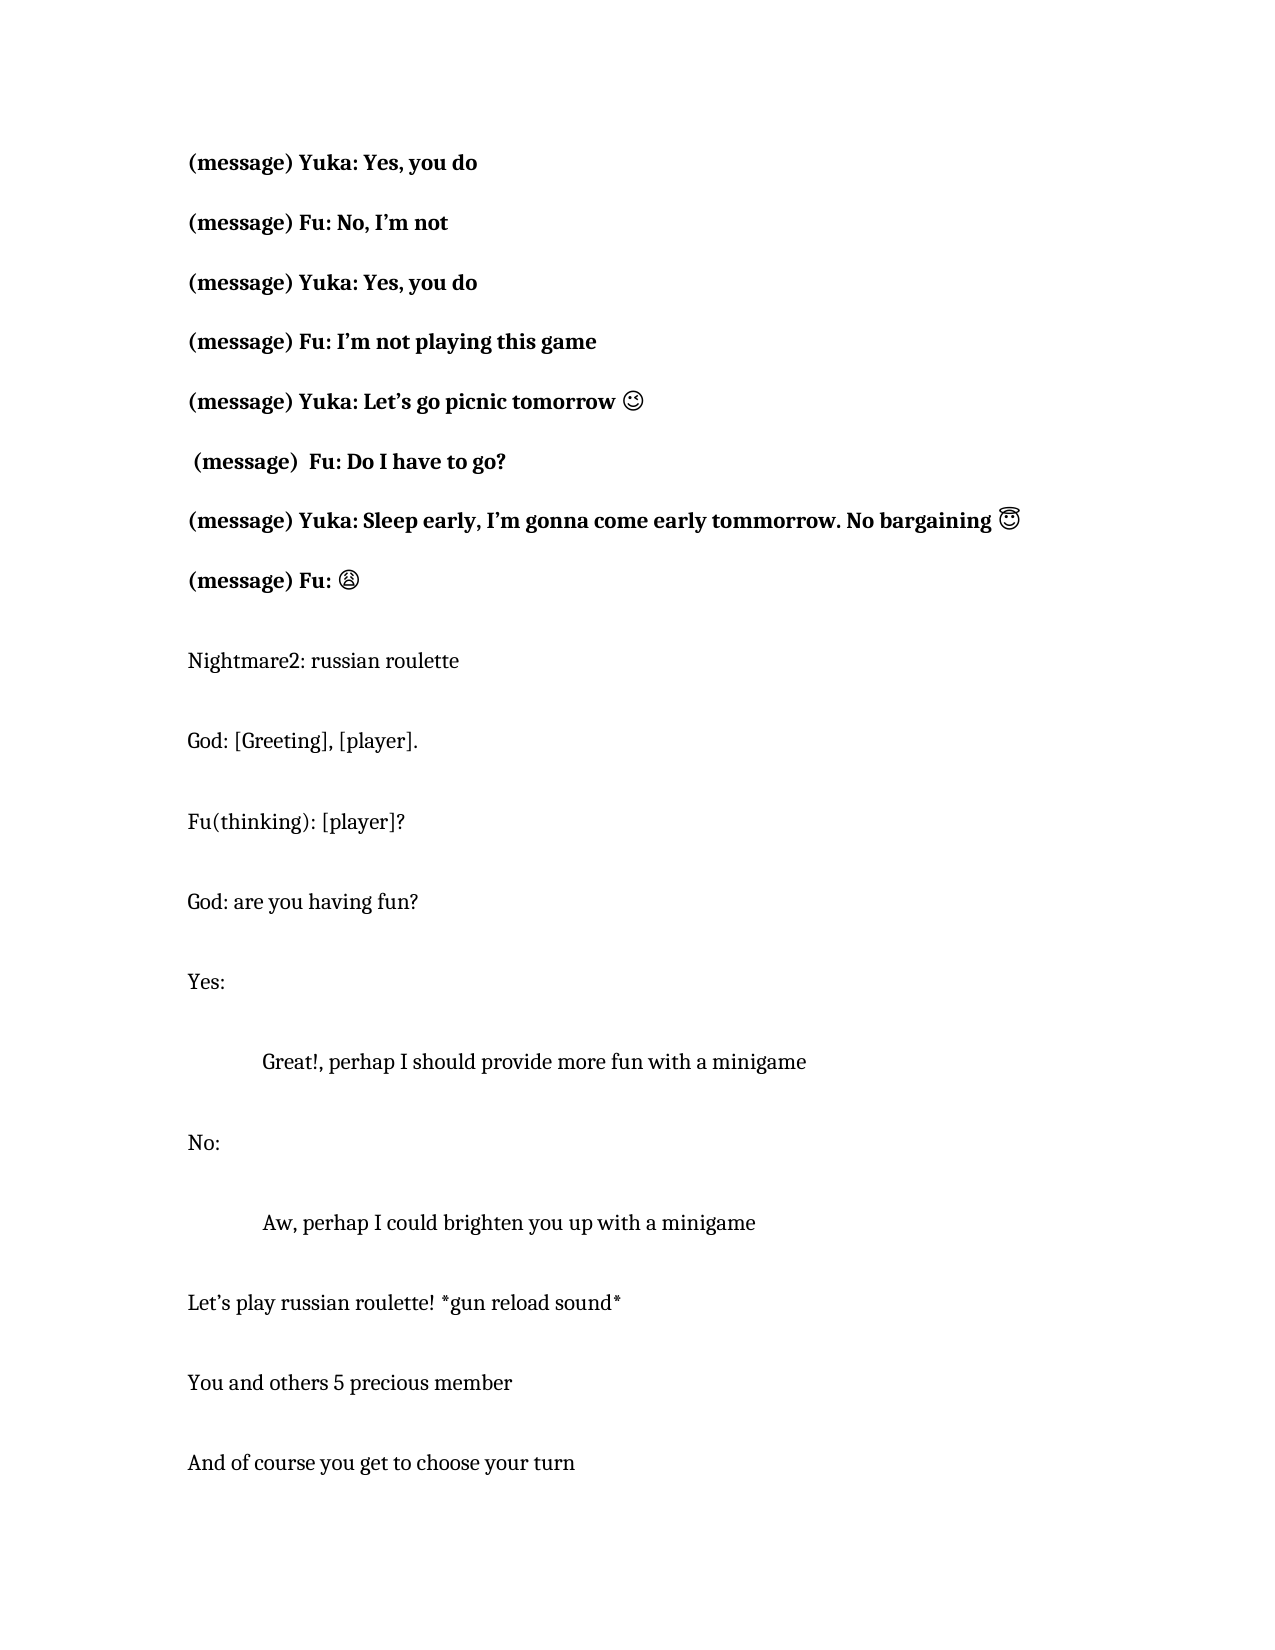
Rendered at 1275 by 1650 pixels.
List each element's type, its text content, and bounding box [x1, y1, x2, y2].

text (message) Fu: I’m not playing this game [187, 329, 1087, 355]
text Let’s play russian roulette! *gun reload sound* [187, 1290, 1087, 1316]
text God: [Greeting], [player]. [187, 728, 1087, 754]
text (message) Yuka: Yes, you do [187, 150, 1087, 176]
text And of course you get to choose your turn [187, 1450, 1087, 1476]
text You and others 5 precious member [187, 1370, 1087, 1396]
text (message) Yuka: Yes, you do [187, 269, 1087, 296]
text (message) Yuka: Let’s go picnic tomorrow 😉 [187, 389, 1087, 415]
text Fu(thinking): [player]? [187, 808, 1087, 835]
text (message) Fu: Do I have to go? [187, 448, 1087, 475]
text Aw, perhap I could brighten you up with a minigame [187, 1209, 1087, 1236]
text (message) Yuka: Sleep early, I’m gonna come early tommorrow. No bargaining 😇 [187, 508, 1087, 534]
text God: are you having fun? [187, 889, 1087, 915]
text No: [187, 1129, 1087, 1156]
text Nightmare2: russian roulette [187, 648, 1087, 674]
text (message) Fu: No, I’m not [187, 210, 1087, 236]
text Yes: [187, 969, 1087, 995]
text Great!, perhap I should provide more fun with a minigame [187, 1049, 1087, 1075]
text (message) Fu: 😩 [187, 568, 1087, 594]
